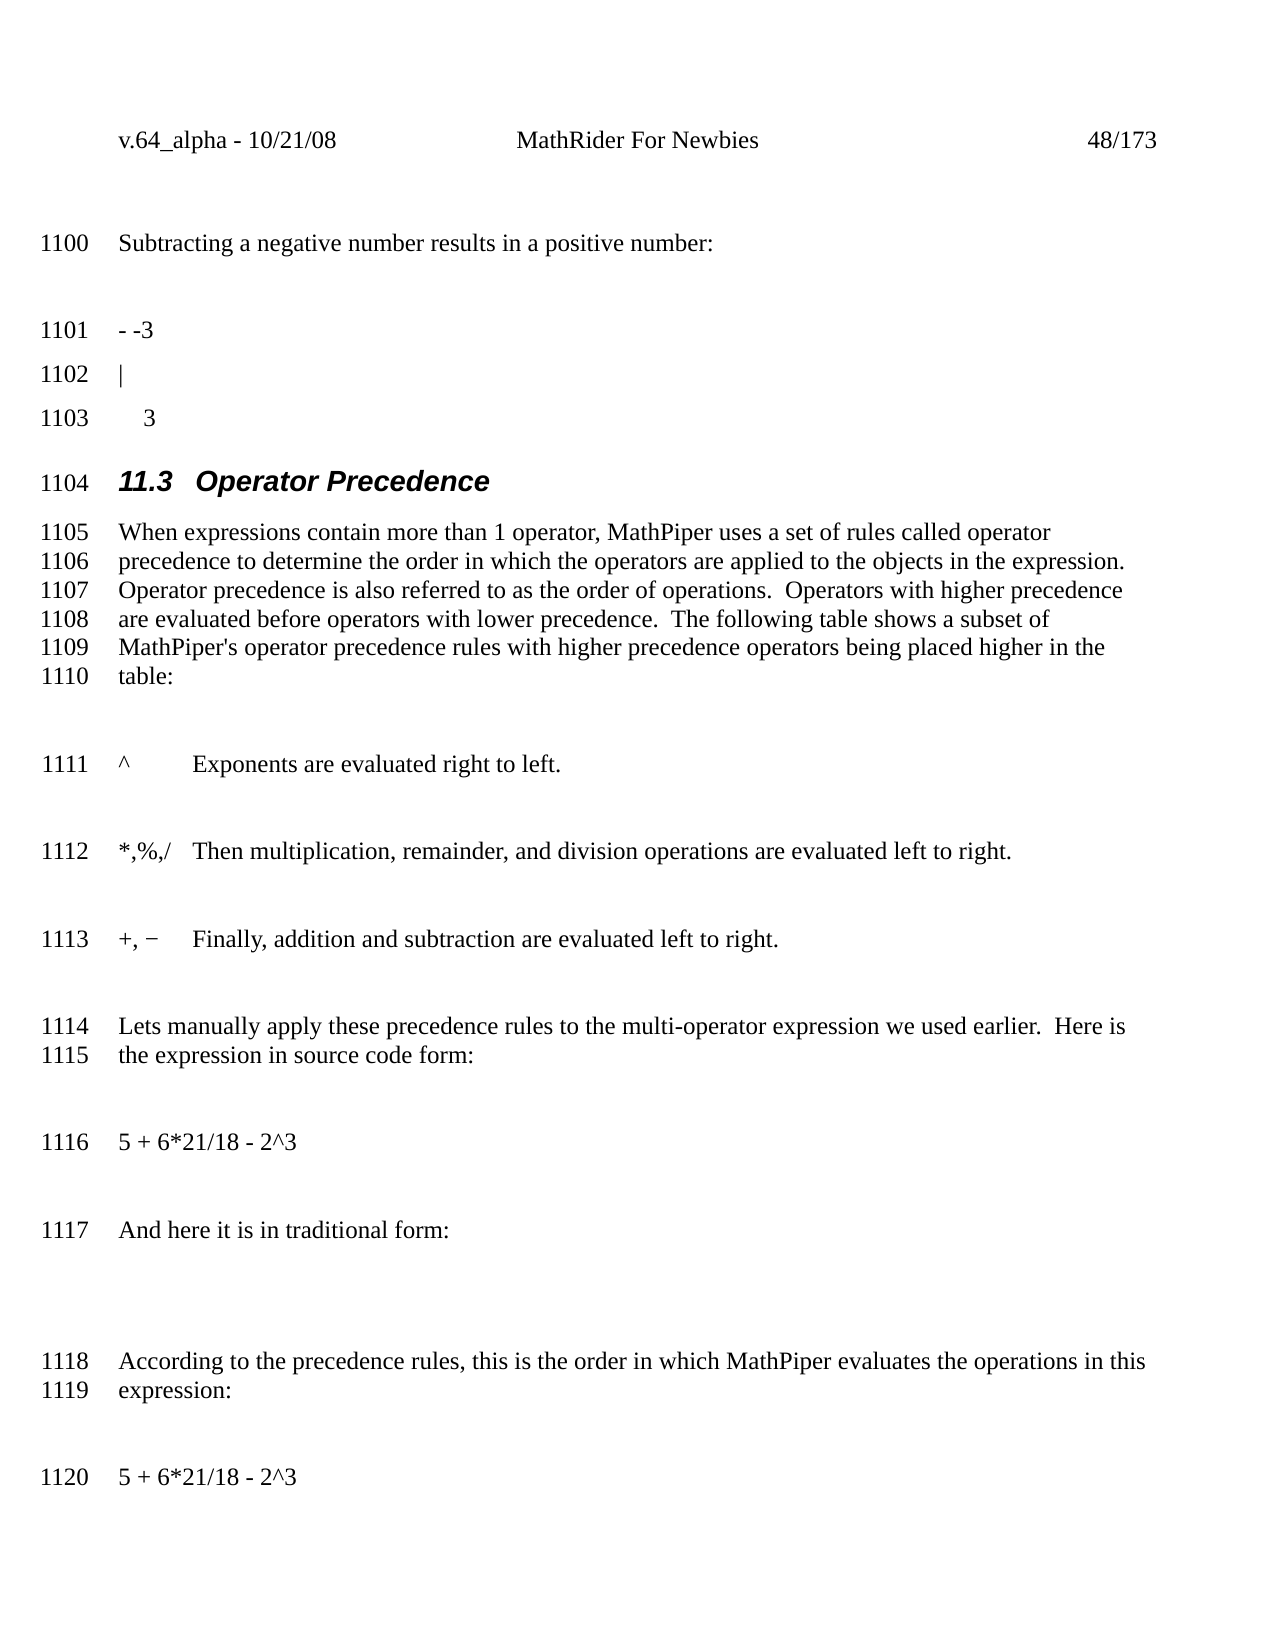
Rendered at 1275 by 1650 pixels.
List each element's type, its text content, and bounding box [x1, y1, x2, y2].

text - -3 [118, 315, 1157, 344]
text ^ Exponents are evaluated right to left. [118, 749, 1157, 777]
text +, − Finally, addition and subtraction are evaluated left to right. [118, 924, 1157, 952]
text 3 [118, 403, 1157, 431]
text | [118, 359, 1157, 388]
text According to the precedence rules, this is the order in which MathPiper evaluates the operations in this expression: [118, 1346, 1157, 1404]
text When expressions contain more than 1 operator, MathPiper uses a set of rules called operator precedence to determine the order in which the operators are applied to the objects in the expression. Operator precedence is also referred to as the order of operations. Operators with higher precedence are evaluated before operators with lower precedence. The following table shows a subset of MathPiper's operator precedence rules with higher precedence operators being placed higher in the table: [118, 517, 1157, 690]
subtitle Operator Precedence [118, 464, 1157, 497]
text Lets manually apply these precedence rules to the multi-operator expression we used earlier. Here is the expression in source code form: [118, 1011, 1157, 1069]
text And here it is in traditional form: [118, 1215, 1157, 1244]
text Subtracting a negative number results in a positive number: [118, 228, 1157, 256]
text *,%,/ Then multiplication, remainder, and division operations are evaluated left to right. [118, 836, 1157, 865]
text 5 + 6*21/18 - 2^3 [118, 1127, 1157, 1156]
text 5 + 6*21/18 - 2^3 [118, 1462, 1157, 1491]
